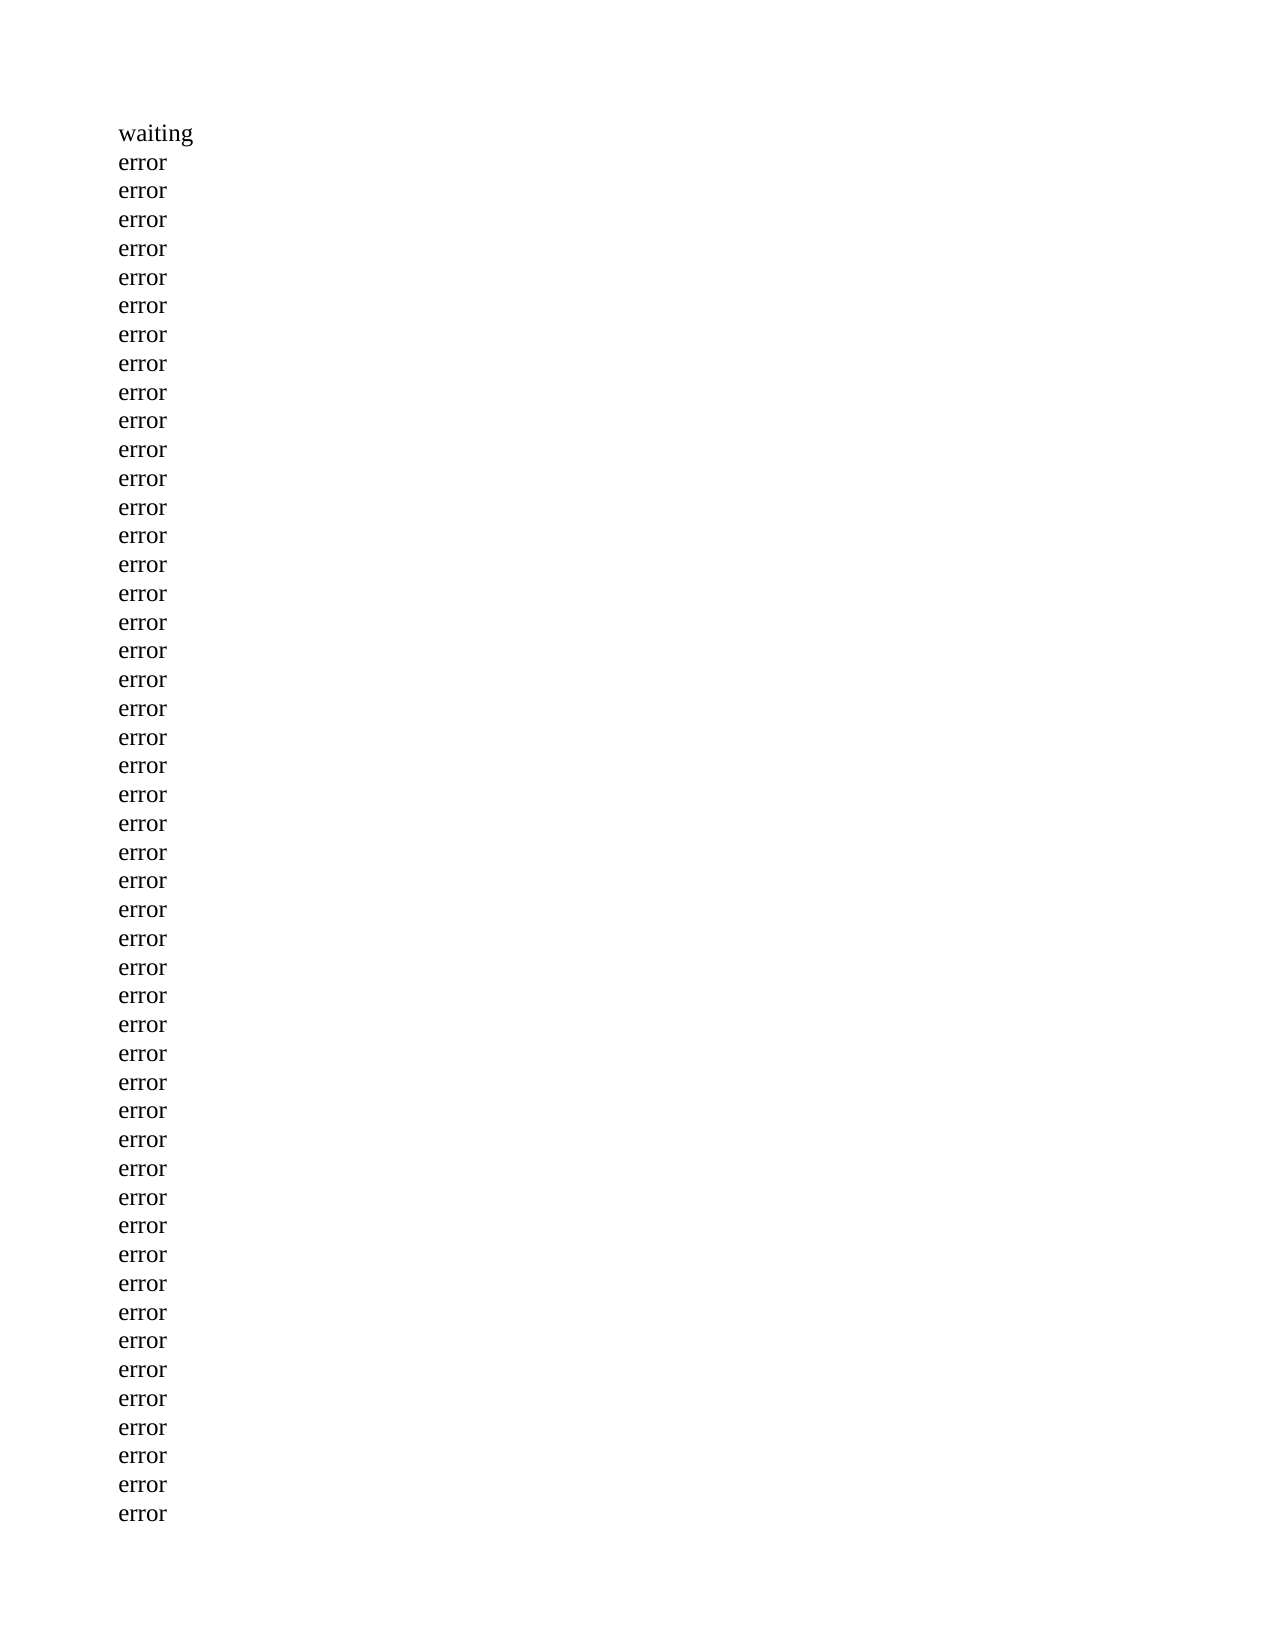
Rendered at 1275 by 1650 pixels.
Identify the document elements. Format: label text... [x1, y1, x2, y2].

text error [118, 894, 1157, 923]
text error [118, 176, 1157, 204]
text error [118, 1153, 1157, 1182]
text error [118, 262, 1157, 291]
text error [118, 377, 1157, 406]
text error [118, 578, 1157, 607]
text error [118, 779, 1157, 808]
text error [118, 981, 1157, 1009]
text error [118, 1096, 1157, 1124]
text error [118, 808, 1157, 837]
text error [118, 1182, 1157, 1211]
text error [118, 492, 1157, 521]
text error [118, 751, 1157, 779]
text error [118, 434, 1157, 463]
text error [118, 406, 1157, 434]
text error [118, 319, 1157, 348]
text error [118, 1268, 1157, 1297]
text error [118, 866, 1157, 894]
text error [118, 664, 1157, 693]
text error [118, 233, 1157, 262]
text error [118, 348, 1157, 377]
text error [118, 291, 1157, 319]
text error [118, 722, 1157, 751]
text waiting [118, 118, 1157, 147]
text error [118, 1211, 1157, 1239]
text error [118, 1354, 1157, 1383]
text error [118, 147, 1157, 176]
text error [118, 1297, 1157, 1326]
text error [118, 521, 1157, 549]
text error [118, 204, 1157, 233]
text error [118, 1469, 1157, 1498]
text error [118, 1441, 1157, 1469]
text error [118, 837, 1157, 866]
text error [118, 1239, 1157, 1268]
text error [118, 1498, 1157, 1527]
text error [118, 1326, 1157, 1354]
text error [118, 1412, 1157, 1441]
text error [118, 549, 1157, 578]
text error [118, 636, 1157, 664]
text error [118, 952, 1157, 981]
text error [118, 923, 1157, 952]
text error [118, 1124, 1157, 1153]
text error [118, 693, 1157, 722]
text error [118, 1383, 1157, 1412]
text error [118, 607, 1157, 636]
text error [118, 1067, 1157, 1096]
text error [118, 1038, 1157, 1067]
text error [118, 463, 1157, 492]
text error [118, 1009, 1157, 1038]
